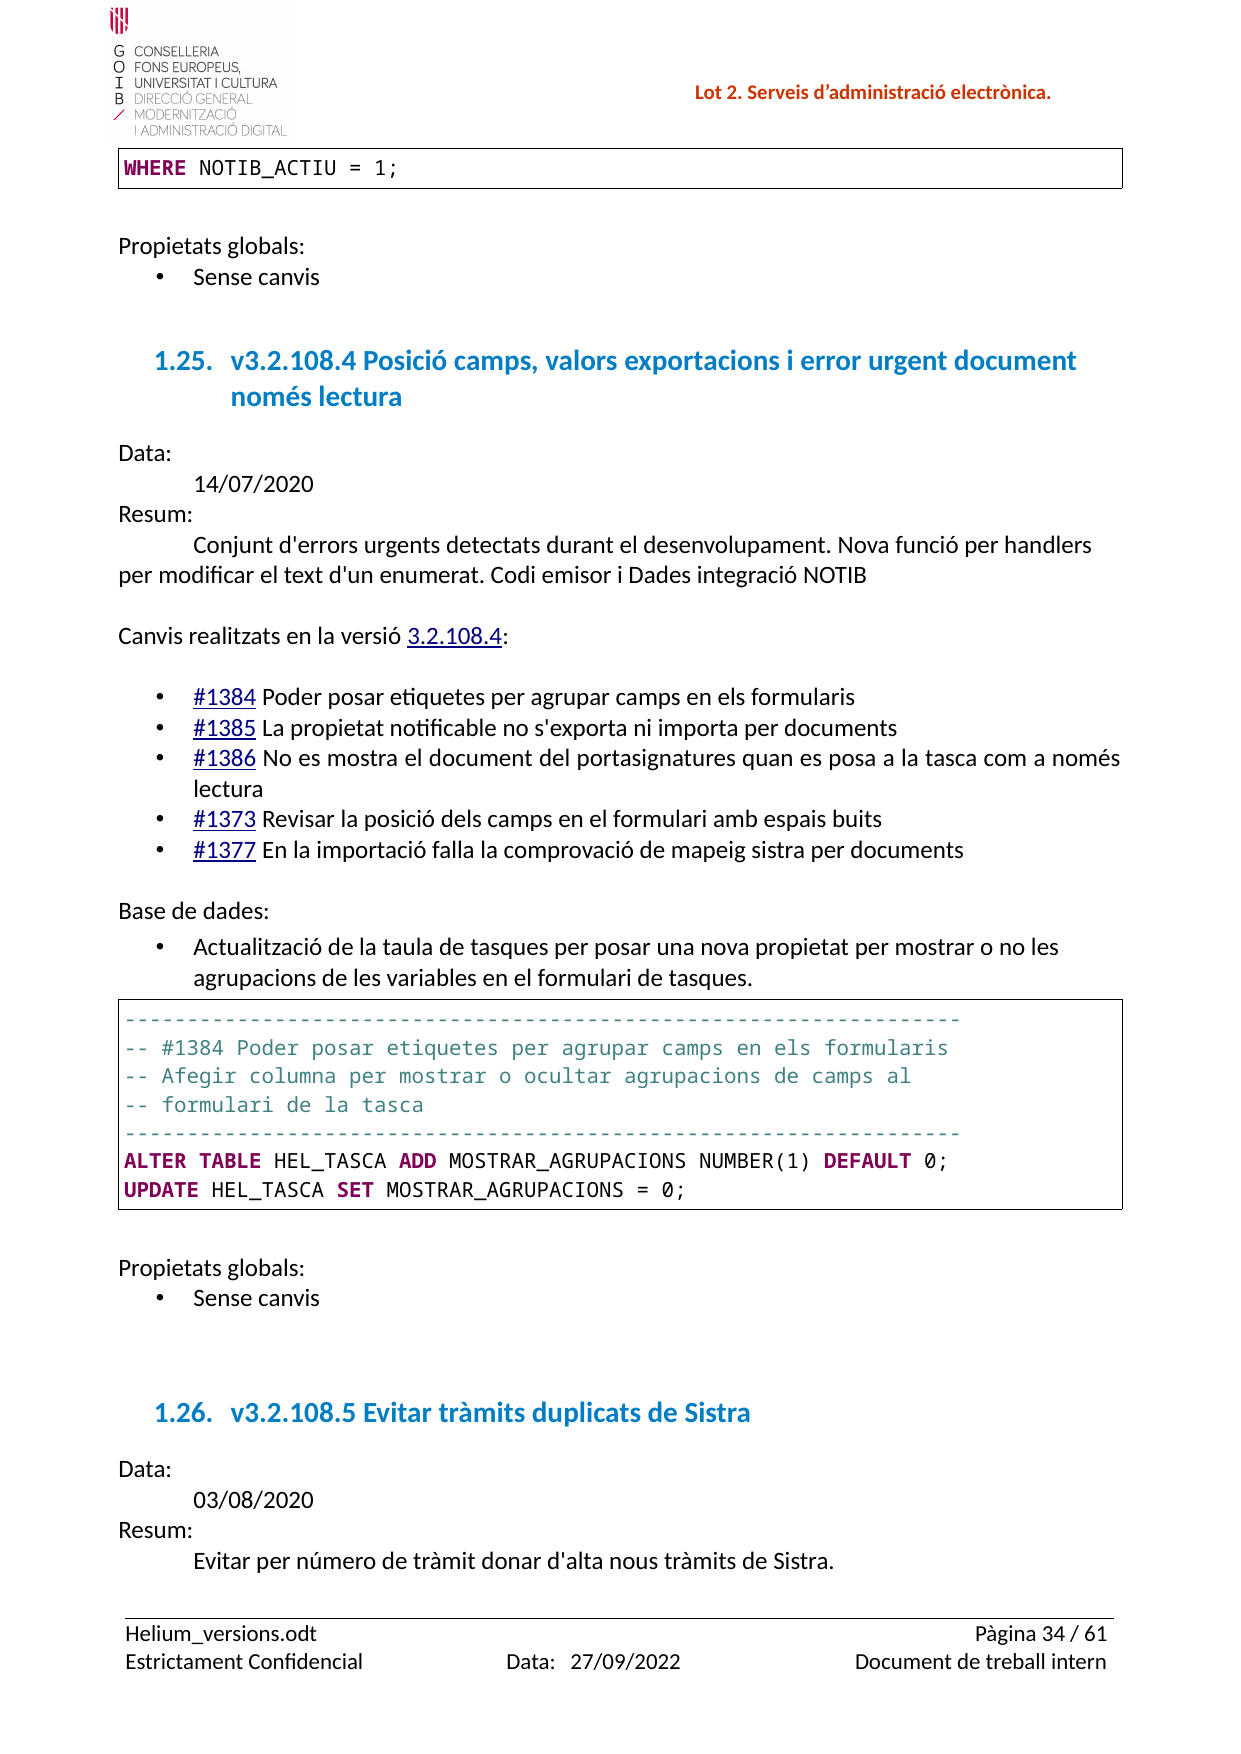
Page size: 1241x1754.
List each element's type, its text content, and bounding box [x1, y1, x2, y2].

text Propietats globals: [118, 230, 1122, 261]
text Conjunt d'errors urgents detectats durant el desenvolupament. Nova funció per handlers per modificar el text d'un enumerat. Codi emisor i Dades integració NOTIB [118, 529, 1122, 590]
text Base de dades: [118, 895, 1122, 926]
table_header ------------------------------------------------------------------- -- #1384 Poder posar etiquetes per agrupar camps en els formularis -- Afegir columna per mostrar o ocultar agrupacions de camps al -- formulari de la tasca ------------------------------------------------------------------- ALTER TABLE HEL_TASCA ADD MOSTRAR_AGRUPACIONS NUMBER(1) DEFAULT 0; UPDATE HEL_TASCA SET MOSTRAR_AGRUPACIONS = 0; [119, 1000, 1122, 1209]
text Resum: [118, 1515, 1122, 1545]
list #1385 La propietat notificable no s'exporta ni importa per documents [156, 712, 1122, 742]
list #1377 En la importació falla la comprovació de mapeig sistra per documents [156, 834, 1122, 864]
subtitle v3.2.108.5 Evitar tràmits duplicats de Sistra [153, 1394, 1122, 1430]
table_header WHERE NOTIB_ACTIU = 1; [119, 149, 1122, 188]
picture [100, 0, 297, 144]
list #1373 Revisar la posició dels camps en el formulari amb espais buits [156, 803, 1122, 834]
subtitle v3.2.108.4 Posició camps, valors exportacions i error urgent document només lectura [153, 342, 1122, 414]
list Sense canvis [156, 1282, 1122, 1313]
text Canvis realitzats en la versió 3.2.108.4: [118, 620, 1122, 651]
text Evitar per número de tràmit donar d'alta nous tràmits de Sistra. [118, 1545, 1122, 1576]
text Propietats globals: [118, 1252, 1122, 1282]
list #1386 No es mostra el document del portasignatures quan es posa a la tasca com a només lectura [156, 742, 1122, 803]
list #1384 Poder posar etiquetes per agrupar camps en els formularis [156, 681, 1122, 712]
list Sense canvis [156, 261, 1122, 291]
text Data: [118, 1454, 1122, 1484]
text 03/08/2020 [118, 1484, 1122, 1515]
text Resum: [118, 498, 1122, 529]
text 14/07/2020 [118, 468, 1122, 498]
text Data: [118, 437, 1122, 468]
list Actualització de la taula de tasques per posar una nova propietat per mostrar o no les agrupacions de les variables en el formulari de tasques. [156, 932, 1122, 993]
